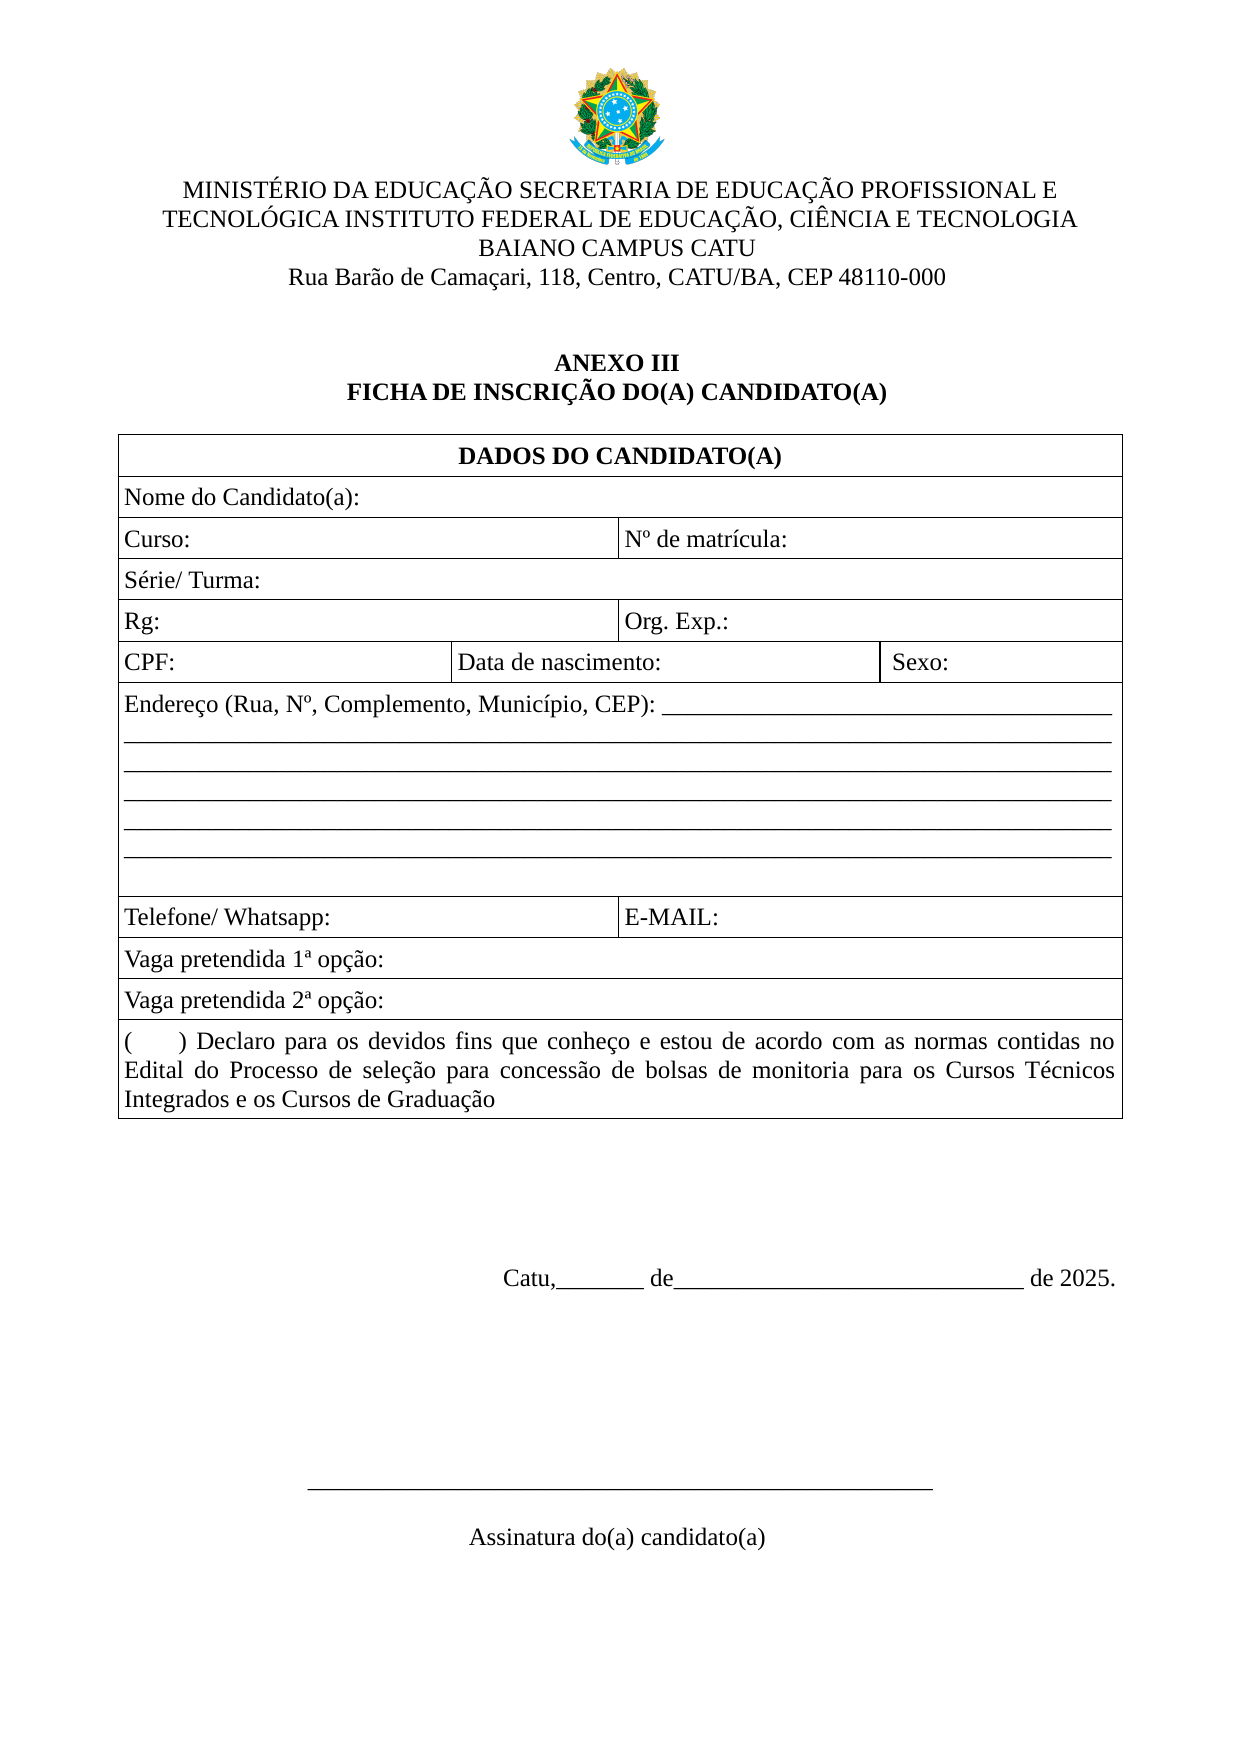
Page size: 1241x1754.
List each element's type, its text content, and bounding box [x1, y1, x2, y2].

table_cell Telefone/ Whatsapp: [119, 897, 618, 937]
text Assinatura do(a) candidato(a) [118, 1522, 1122, 1550]
table_cell CPF: [119, 642, 451, 682]
text ANEXO III FICHA DE INSCRIÇÃO DO(A) CANDIDATO(A) [118, 348, 1122, 406]
table_cell Série/ Turma: [119, 559, 1122, 599]
text __________________________________________________ [118, 1464, 1122, 1493]
table_cell Vaga pretendida 2ª opção: [119, 979, 1122, 1019]
table_cell Endereço (Rua, Nº, Complemento, Município, CEP): ____________________________________ ___________________________________________________________________________________________________________________________________________________________________________________________________________________________________________________________________________________________________________________________________________________________________________________________________________ [119, 683, 1122, 896]
table_cell Nº de matrícula: [619, 518, 1122, 558]
text MINISTÉRIO DA EDUCAÇÃO SECRETARIA DE EDUCAÇÃO PROFISSIONAL E TECNOLÓGICA INSTITUTO FEDERAL DE EDUCAÇÃO, CIÊNCIA E TECNOLOGIA BAIANO CAMPUS CATU [118, 176, 1122, 262]
table_cell Curso: [119, 518, 618, 558]
table_cell ( ) Declaro para os devidos fins que conheço e estou de acordo com as normas contidas no Edital do Processo de seleção para concessão de bolsas de monitoria para os Cursos Técnicos Integrados e os Cursos de Graduação [119, 1020, 1122, 1118]
table_cell E-MAIL: [619, 897, 1122, 937]
table_header DADOS DO CANDIDATO(A) [119, 435, 1122, 476]
table_cell Data de nascimento: [452, 642, 879, 682]
table_cell Org. Exp.: [619, 600, 1122, 641]
text Rua Barão de Camaçari, 118, Centro, CATU/BA, CEP 48110-000 [118, 262, 1122, 291]
text Catu,_______ de____________________________ de 2025. [118, 1263, 1122, 1292]
picture [637, 146, 647, 152]
picture [569, 68, 665, 165]
picture [594, 149, 605, 155]
table_cell Sexo: [881, 642, 1122, 682]
table_cell Rg: [119, 600, 618, 641]
table_cell Nome do Candidato(a): [119, 477, 1122, 517]
table_cell Vaga pretendida 1ª opção: [119, 938, 1122, 978]
